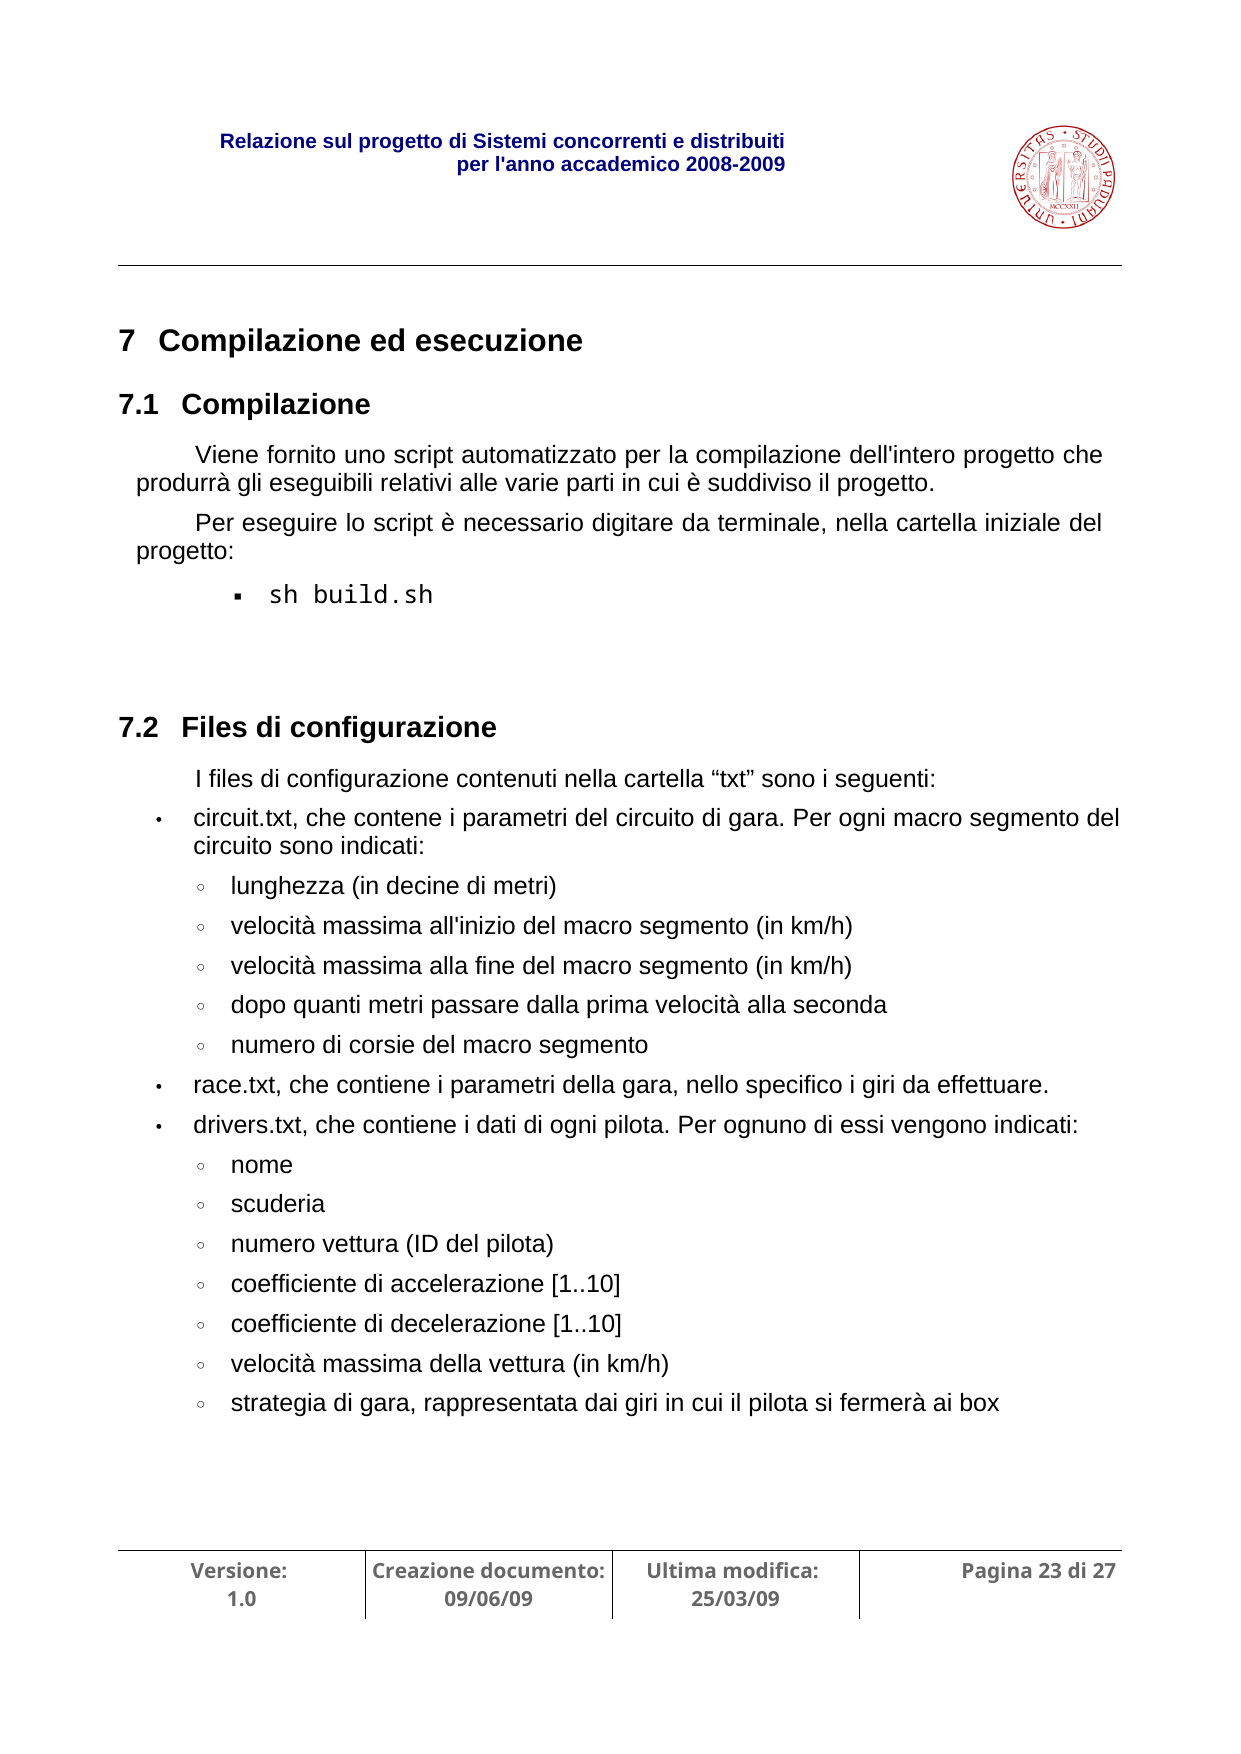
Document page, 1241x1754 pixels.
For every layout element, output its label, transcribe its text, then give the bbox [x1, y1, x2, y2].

list coefficiente di accelerazione [1..10] [193, 1270, 1122, 1298]
list coefficiente di decelerazione [1..10] [193, 1309, 1122, 1337]
text Viene fornito uno script automatizzato per la compilazione dell'intero progetto che produrrà gli eseguibili relativi alle varie parti in cui è suddiviso il progetto. [136, 441, 1104, 497]
list velocità massima della vettura (in km/h) [193, 1349, 1122, 1377]
list lunghezza (in decine di metri) [193, 872, 1122, 900]
list strategia di gara, rappresentata dai giri in cui il pilota si fermerà ai box [193, 1389, 1122, 1417]
subtitle Files di configurazione [118, 711, 1122, 744]
list drivers.txt, che contiene i dati di ogni pilota. Per ognuno di essi vengono indicati: [156, 1111, 1122, 1138]
subtitle Compilazione ed esecuzione [118, 323, 1122, 358]
list circuit.txt, che contene i parametri del circuito di gara. Per ogni macro segmento del circuito sono indicati: [156, 804, 1122, 860]
list numero vettura (ID del pilota) [193, 1230, 1122, 1258]
list velocità massima alla fine del macro segmento (in km/h) [193, 951, 1122, 979]
list nome [193, 1150, 1122, 1178]
list scuderia [193, 1190, 1122, 1218]
list velocità massima all'inizio del macro segmento (in km/h) [193, 912, 1122, 939]
list sh build.sh [231, 577, 1122, 611]
picture [1010, 123, 1117, 231]
list dopo quanti metri passare dalla prima velocità alla seconda [193, 991, 1122, 1019]
list numero di corsie del macro segmento [193, 1031, 1122, 1059]
subtitle Compilazione [118, 388, 1122, 421]
text I files di configurazione contenuti nella cartella “txt” sono i seguenti: [136, 764, 1104, 792]
text Per eseguire lo script è necessario digitare da terminale, nella cartella iniziale del progetto: [136, 509, 1104, 565]
list race.txt, che contiene i parametri della gara, nello specifico i giri da effettuare. [156, 1071, 1122, 1099]
